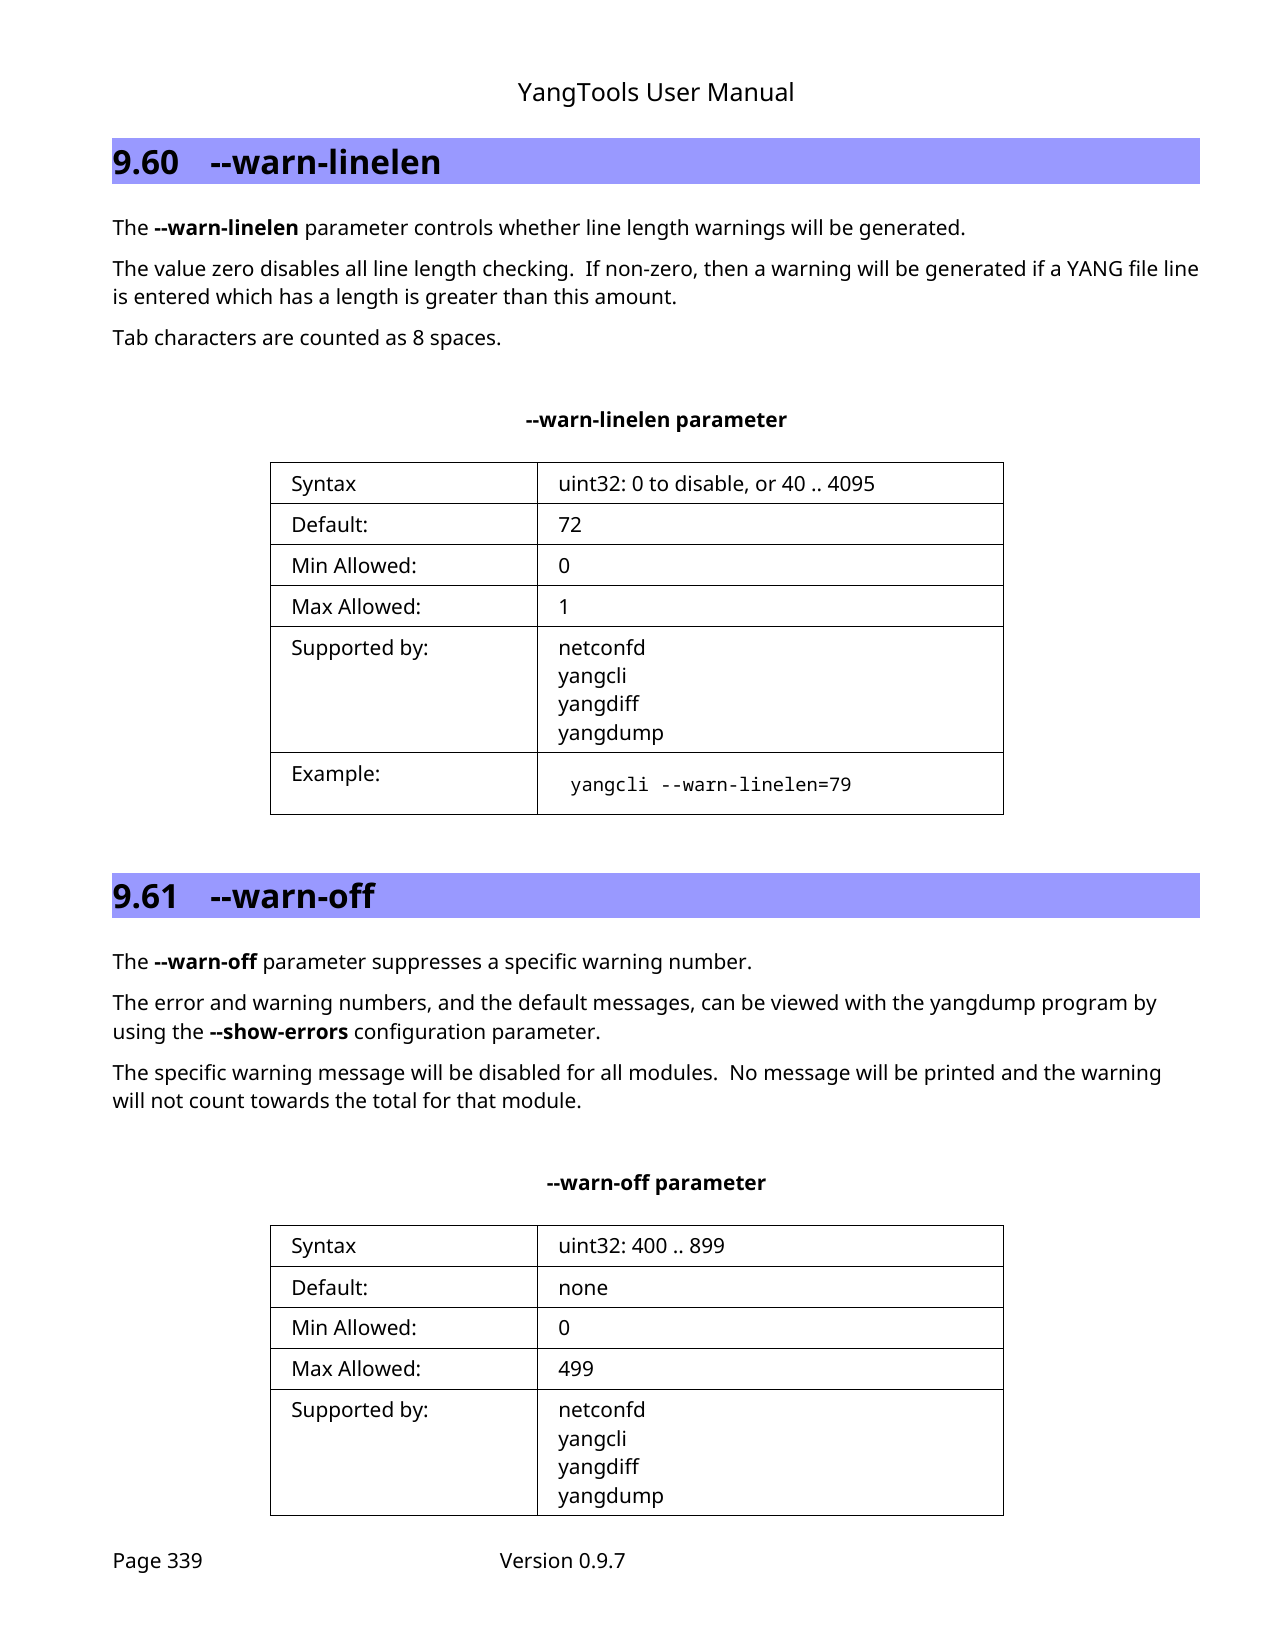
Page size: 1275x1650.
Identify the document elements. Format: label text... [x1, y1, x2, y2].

table_cell Min Allowed: [271, 545, 537, 585]
table_cell Default: [271, 504, 537, 544]
table_header uint32: 0 to disable, or 40 .. 4095 [538, 463, 1003, 503]
table_cell Max Allowed: [271, 1349, 537, 1389]
text The value zero disables all line length checking. If non-zero, then a warning will be generated if a YANG file line is entered which has a length is greater than this amount. [112, 254, 1200, 311]
table_cell netconfd yangcli yangdiff yangdump [538, 1390, 1003, 1515]
table_header uint32: 400 .. 899 [538, 1226, 1003, 1266]
table_cell none [538, 1267, 1003, 1307]
subtitle --warn-off parameter [127, 1168, 1185, 1196]
table_cell yangcli --warn-linelen=79 [538, 753, 1003, 814]
table_cell Max Allowed: [271, 586, 537, 626]
table_cell Supported by: [271, 1390, 537, 1515]
table_cell Supported by: [271, 627, 537, 752]
text The specific warning message will be disabled for all modules. No message will be printed and the warning will not count towards the total for that module. [112, 1058, 1200, 1114]
text The error and warning numbers, and the default messages, can be viewed with the yangdump program by using the --show-errors configuration parameter. [112, 988, 1200, 1045]
table_header Syntax [271, 463, 537, 503]
table_header Syntax [271, 1226, 537, 1266]
text The --warn-off parameter suppresses a specific warning number. [112, 947, 1200, 976]
text The --warn-linelen parameter controls whether line length warnings will be generated. [112, 213, 1200, 242]
table_cell 0 [538, 1308, 1003, 1348]
table_cell 0 [538, 545, 1003, 585]
subtitle --warn-linelen parameter [127, 405, 1185, 434]
table_cell 72 [538, 504, 1003, 544]
subtitle --warn-linelen [112, 138, 1200, 184]
table_cell 1 [538, 586, 1003, 626]
table_cell netconfd yangcli yangdiff yangdump [538, 627, 1003, 752]
table_cell Example: [271, 753, 537, 814]
subtitle --warn-off [112, 873, 1200, 918]
table_cell Default: [271, 1267, 537, 1307]
table_cell 499 [538, 1349, 1003, 1389]
table_cell Min Allowed: [271, 1308, 537, 1348]
text Tab characters are counted as 8 spaces. [112, 323, 1200, 352]
